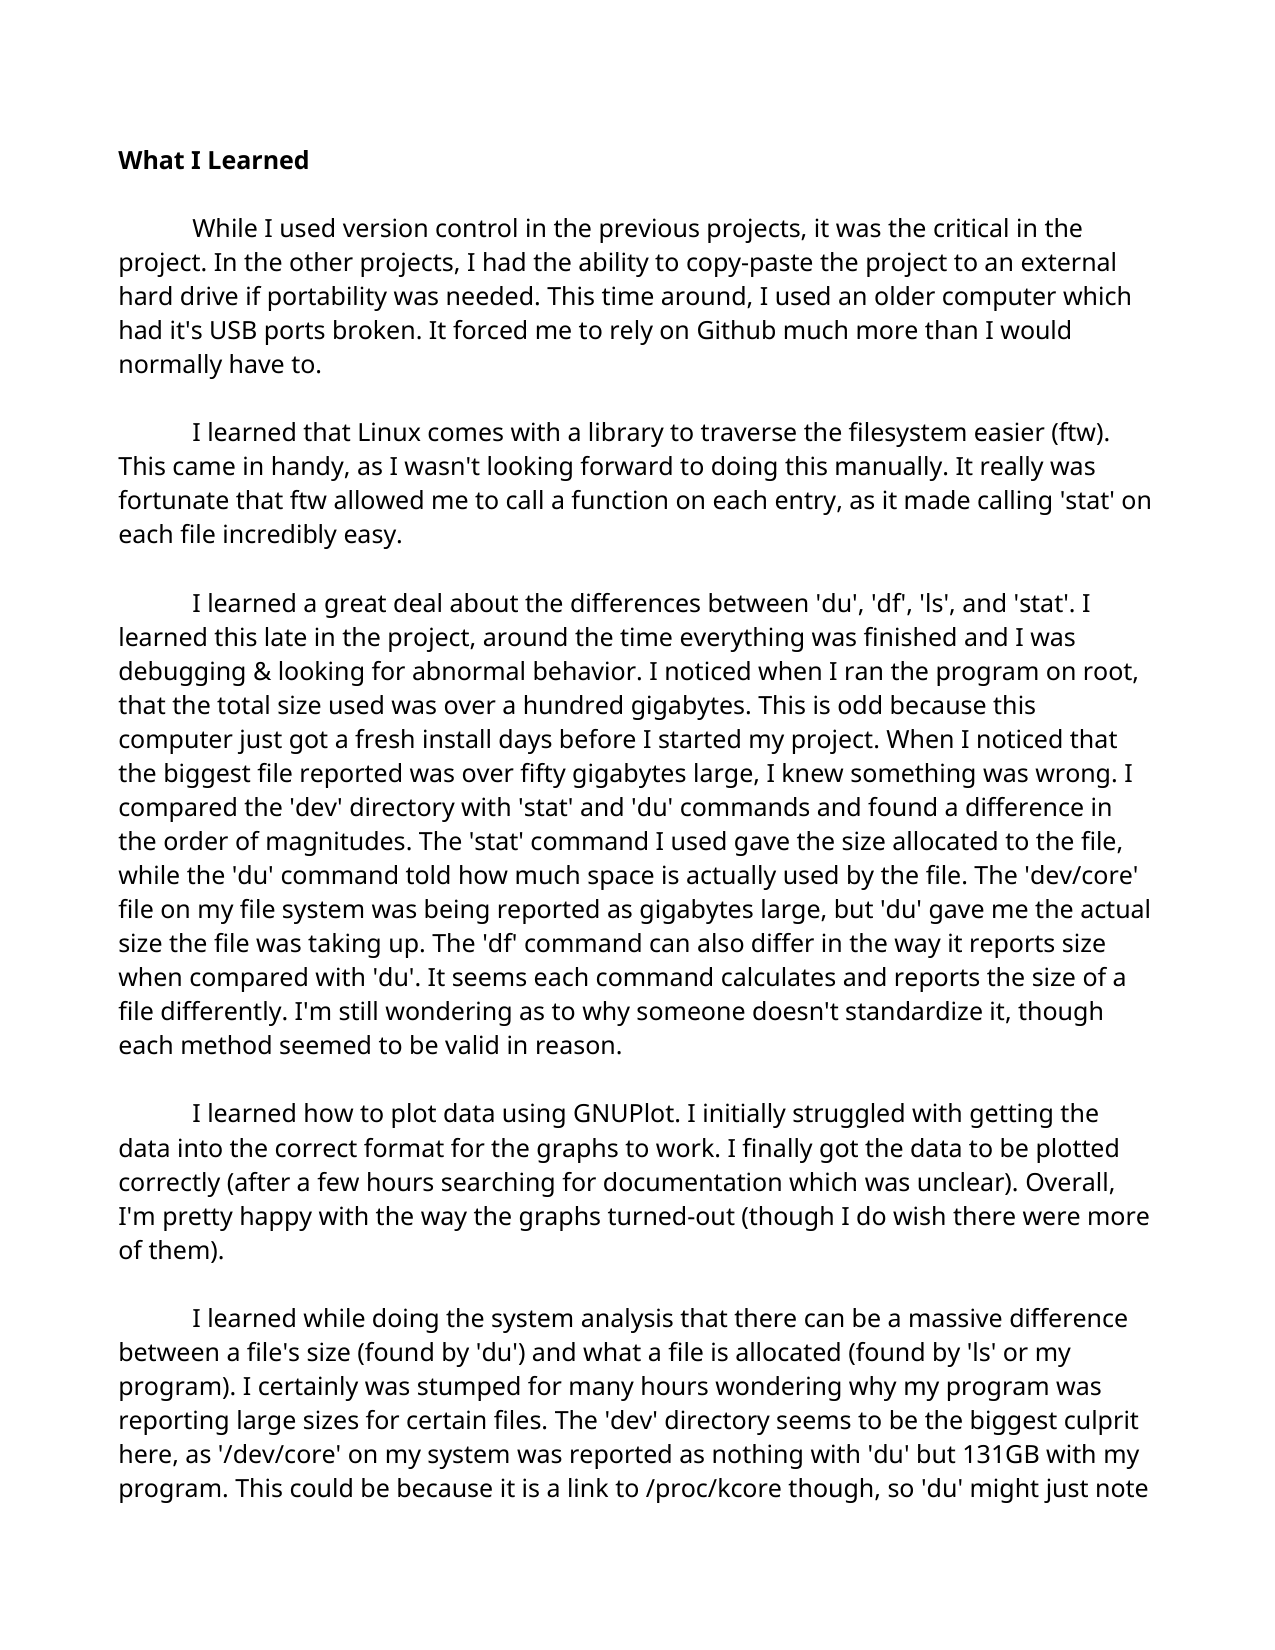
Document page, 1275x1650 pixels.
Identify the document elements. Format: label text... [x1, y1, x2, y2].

text I learned that Linux comes with a library to traverse the filesystem easier (ftw). This came in handy, as I wasn't looking forward to doing this manually. It really was fortunate that ftw allowed me to call a function on each entry, as it made calling 'stat' on each file incredibly easy. [118, 415, 1157, 551]
text I learned while doing the system analysis that there can be a massive difference between a file's size (found by 'du') and what a file is allocated (found by 'ls' or my program). I certainly was stumped for many hours wondering why my program was reporting large sizes for certain files. The 'dev' directory seems to be the biggest culprit here, as '/dev/core' on my system was reported as nothing with 'du' but 131GB with my program. This could be because it is a link to /proc/kcore though, so 'du' might just note [118, 1301, 1157, 1505]
text What I Learned [118, 142, 1157, 176]
text While I used version control in the previous projects, it was the critical in the project. In the other projects, I had the ability to copy-paste the project to an external hard drive if portability was needed. This time around, I used an older computer which had it's USB ports broken. It forced me to rely on Github much more than I would normally have to. [118, 211, 1157, 381]
text I learned a great deal about the differences between 'du', 'df', 'ls', and 'stat'. I learned this late in the project, around the time everything was finished and I was debugging & looking for abnormal behavior. I noticed when I ran the program on root, that the total size used was over a hundred gigabytes. This is odd because this computer just got a fresh install days before I started my project. When I noticed that the biggest file reported was over fifty gigabytes large, I knew something was wrong. I compared the 'dev' directory with 'stat' and 'du' commands and found a difference in the order of magnitudes. The 'stat' command I used gave the size allocated to the file, while the 'du' command told how much space is actually used by the file. The 'dev/core' file on my file system was being reported as gigabytes large, but 'du' gave me the actual size the file was taking up. The 'df' command can also differ in the way it reports size when compared with 'du'. It seems each command calculates and reports the size of a file differently. I'm still wondering as to why someone doesn't standardize it, though each method seemed to be valid in reason. [118, 585, 1157, 1062]
text I learned how to plot data using GNUPlot. I initially struggled with getting the data into the correct format for the graphs to work. I finally got the data to be plotted correctly (after a few hours searching for documentation which was unclear). Overall, I'm pretty happy with the way the graphs turned-out (though I do wish there were more of them). [118, 1096, 1157, 1266]
